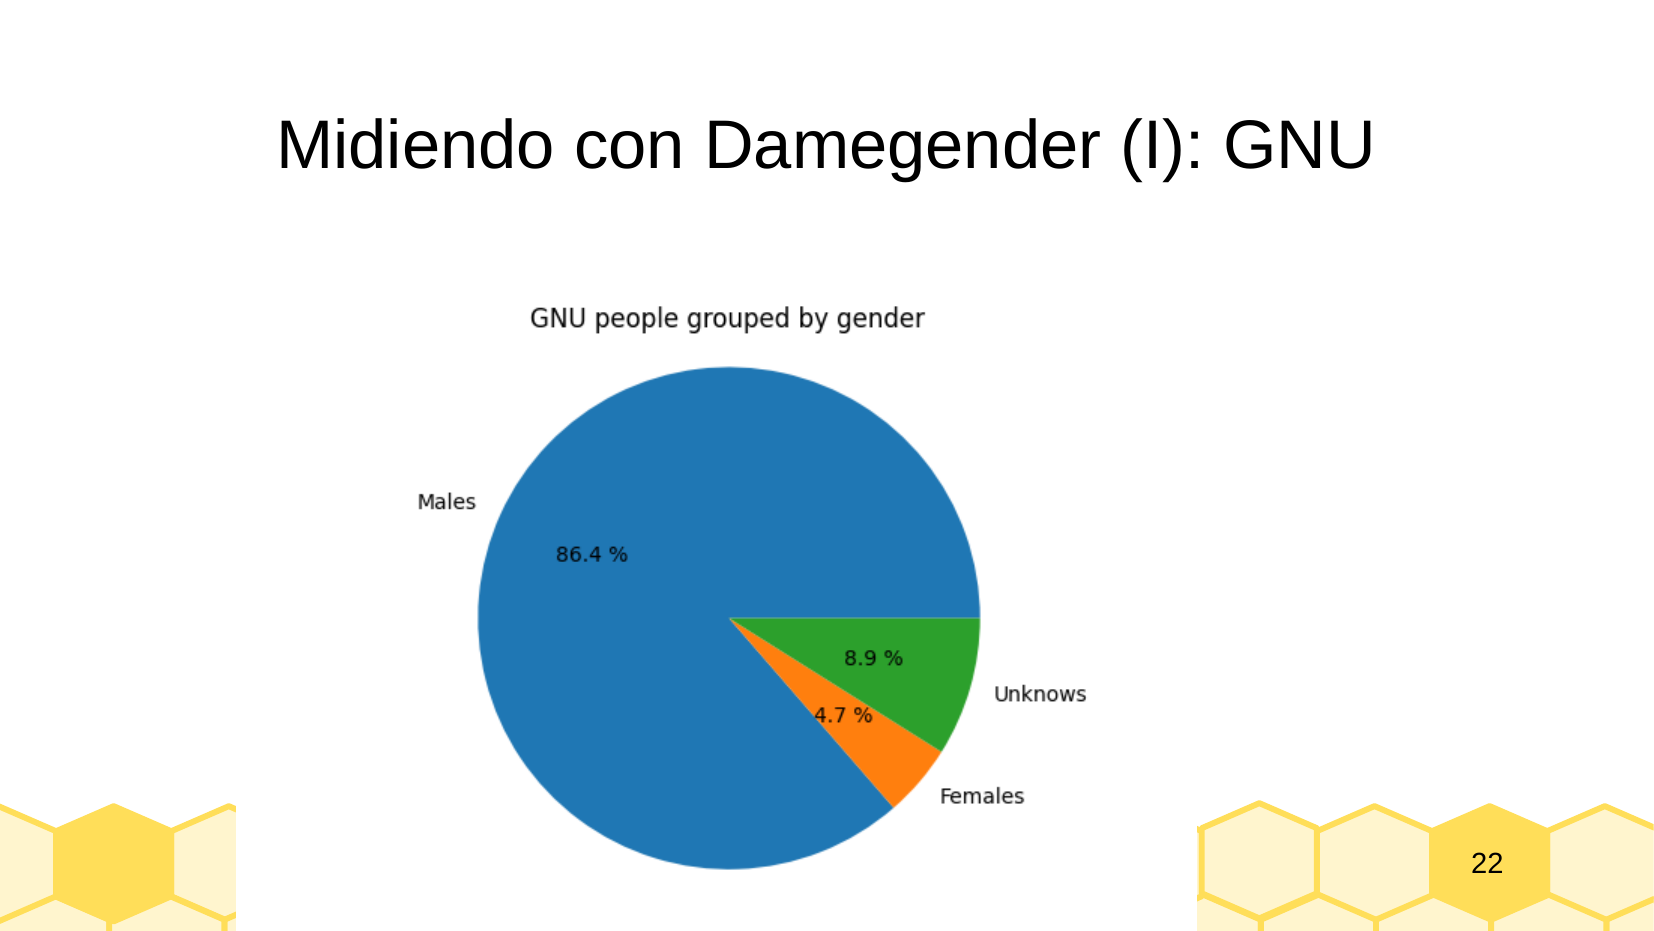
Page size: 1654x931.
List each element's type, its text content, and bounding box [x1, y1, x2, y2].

picture [236, 254, 1197, 931]
title Midiendo con Damegender (I): GNU [88, 70, 1565, 219]
